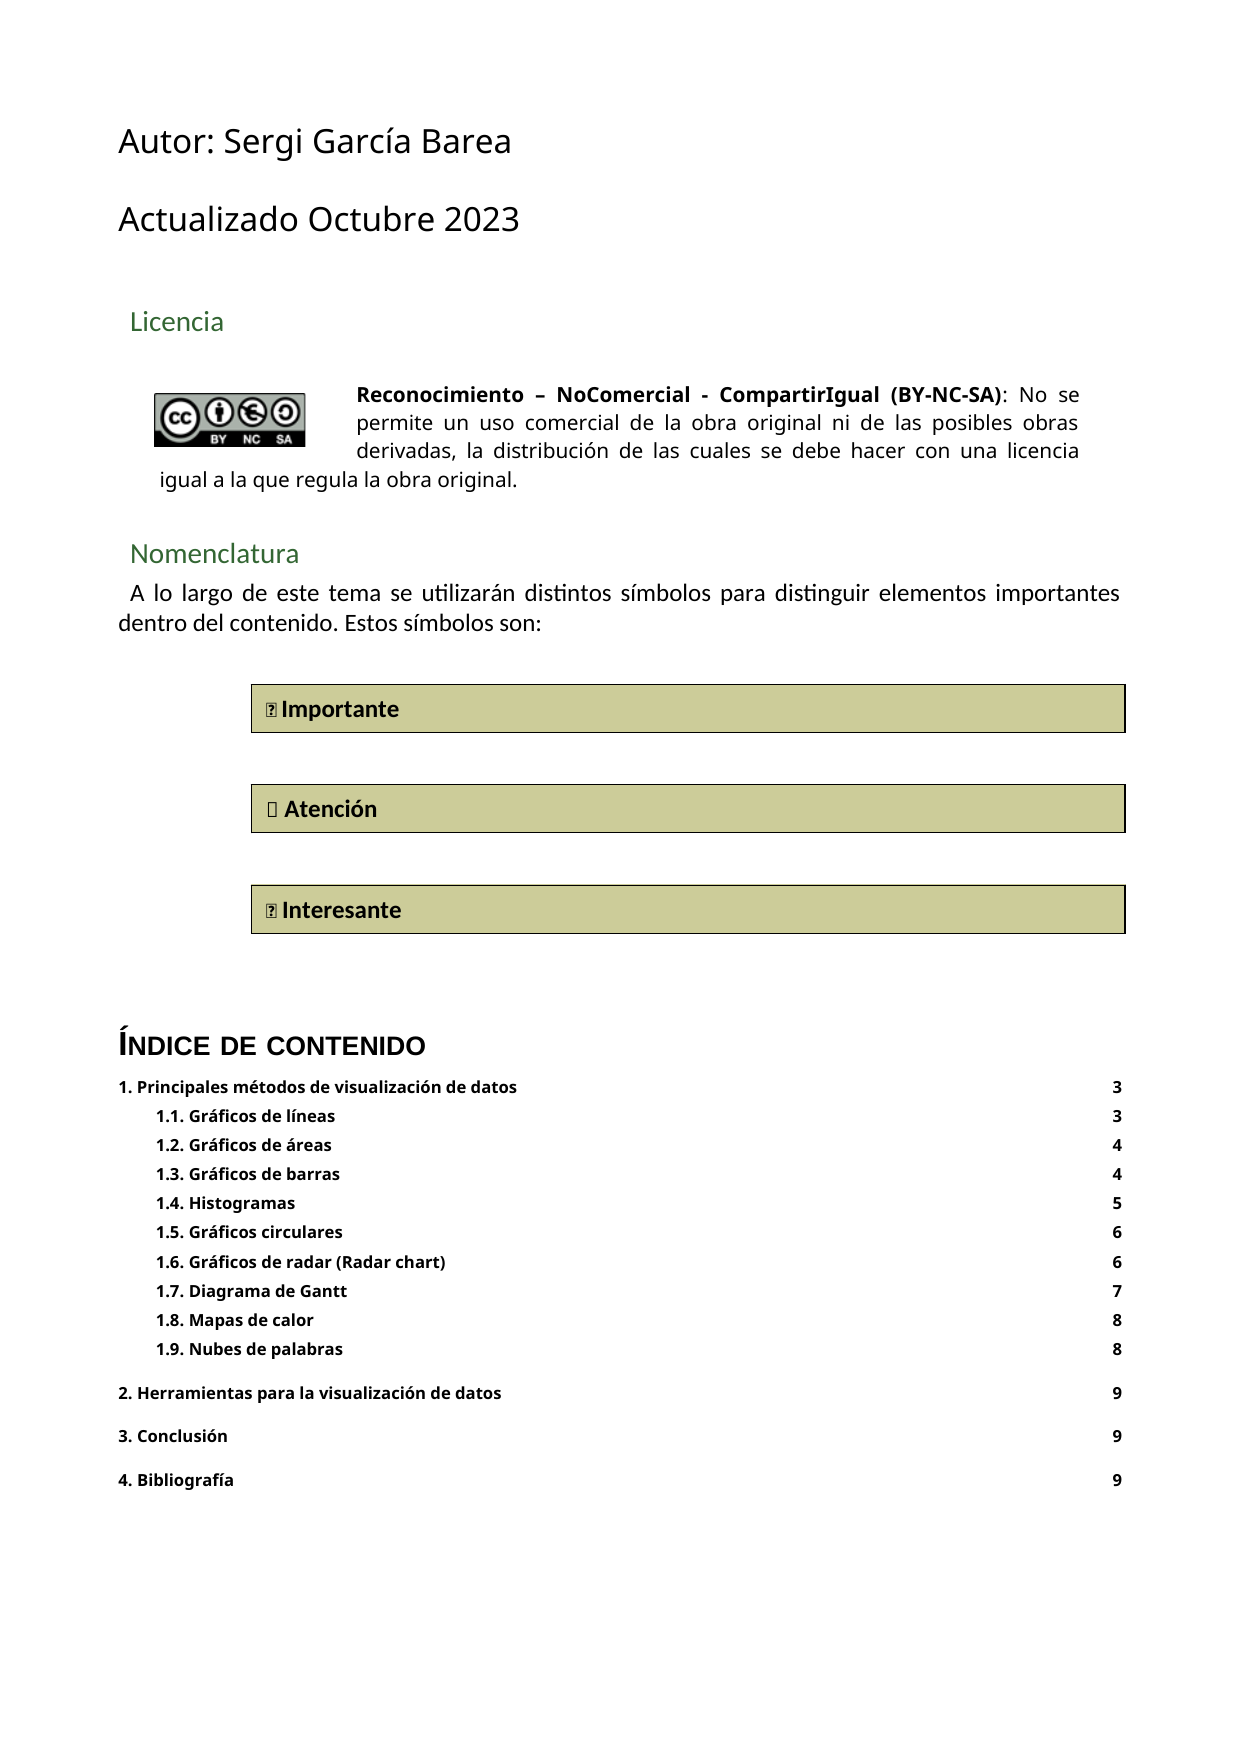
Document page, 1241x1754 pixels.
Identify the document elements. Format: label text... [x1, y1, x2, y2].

text Autor: Sergi García Barea [118, 118, 1122, 163]
picture [154, 393, 306, 447]
text 1.2. Gráficos de áreas 4 [156, 1134, 1122, 1156]
text 1.6. Gráficos de radar (Radar chart) 6 [156, 1250, 1122, 1273]
text Actualizado Octubre 2023 [118, 196, 1122, 241]
text 4. Bibliografía 9 [118, 1468, 1122, 1491]
text 3. Conclusión 9 [118, 1425, 1122, 1448]
text 1.9. Nubes de palabras 8 [156, 1338, 1122, 1361]
text A lo largo de este tema se utilizarán distintos símbolos para distinguir elementos importantes dentro del contenido. Estos símbolos son: [118, 577, 1122, 638]
text 1.3. Gráficos de barras 4 [156, 1163, 1122, 1186]
text 💬 Interesante [252, 886, 1124, 933]
text ❕ Atención [252, 785, 1124, 832]
text 1. Principales métodos de visualización de datos 3 [118, 1075, 1122, 1098]
text 1.4. Histogramas 5 [156, 1192, 1122, 1215]
text 1.5. Gráficos circulares 6 [156, 1221, 1122, 1244]
text Licencia [118, 303, 1122, 338]
text 2. Herramientas para la visualización de datos 9 [118, 1381, 1122, 1404]
text Reconocimiento – NoComercial - CompartirIgual (BY-NC-SA): No se permite un uso comercial de la obra original ni de las posibles obras derivadas, la distribución de las cuales se debe hacer con una licencia igual a la que regula la obra original. [159, 380, 1080, 493]
text 1.1. Gráficos de líneas 3 [156, 1104, 1122, 1127]
text 📖 Importante [252, 685, 1124, 732]
text 1.8. Mapas de calor 8 [156, 1309, 1122, 1331]
text 1.7. Diagrama de Gantt 7 [156, 1279, 1122, 1302]
text Índice de contenido [118, 1024, 1122, 1063]
text Nomenclatura [118, 535, 1122, 570]
